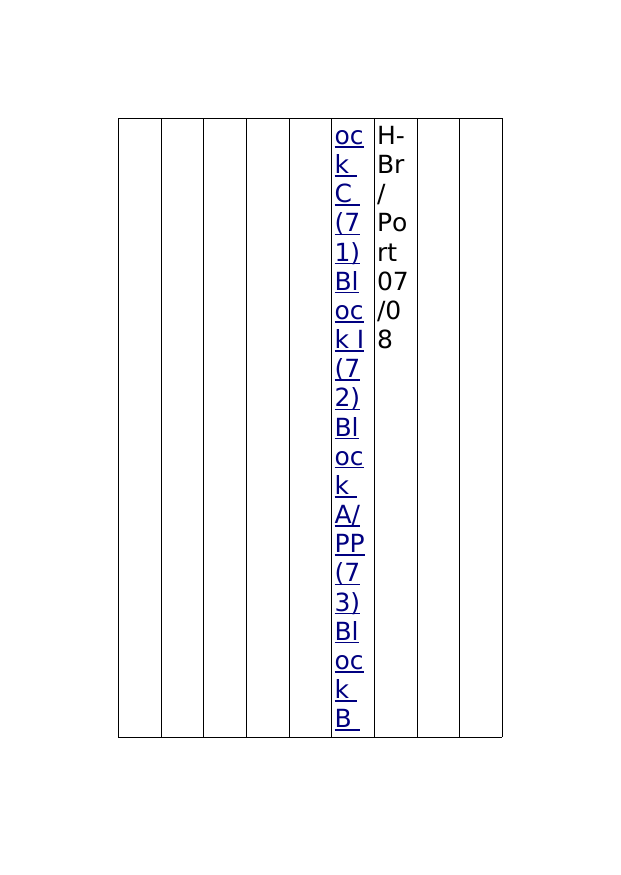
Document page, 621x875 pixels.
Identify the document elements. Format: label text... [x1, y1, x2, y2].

table_cell [119, 119, 161, 737]
table_cell ock C (71) Block I (72) Block A/PP (73) Block B [332, 119, 374, 737]
table_cell [460, 119, 502, 737]
table_cell H-Br / Port 07/08 [375, 119, 417, 737]
table_cell [247, 119, 289, 737]
table_cell [162, 119, 203, 737]
table_cell [418, 119, 459, 737]
table_cell [290, 119, 331, 737]
table_cell [204, 119, 246, 737]
